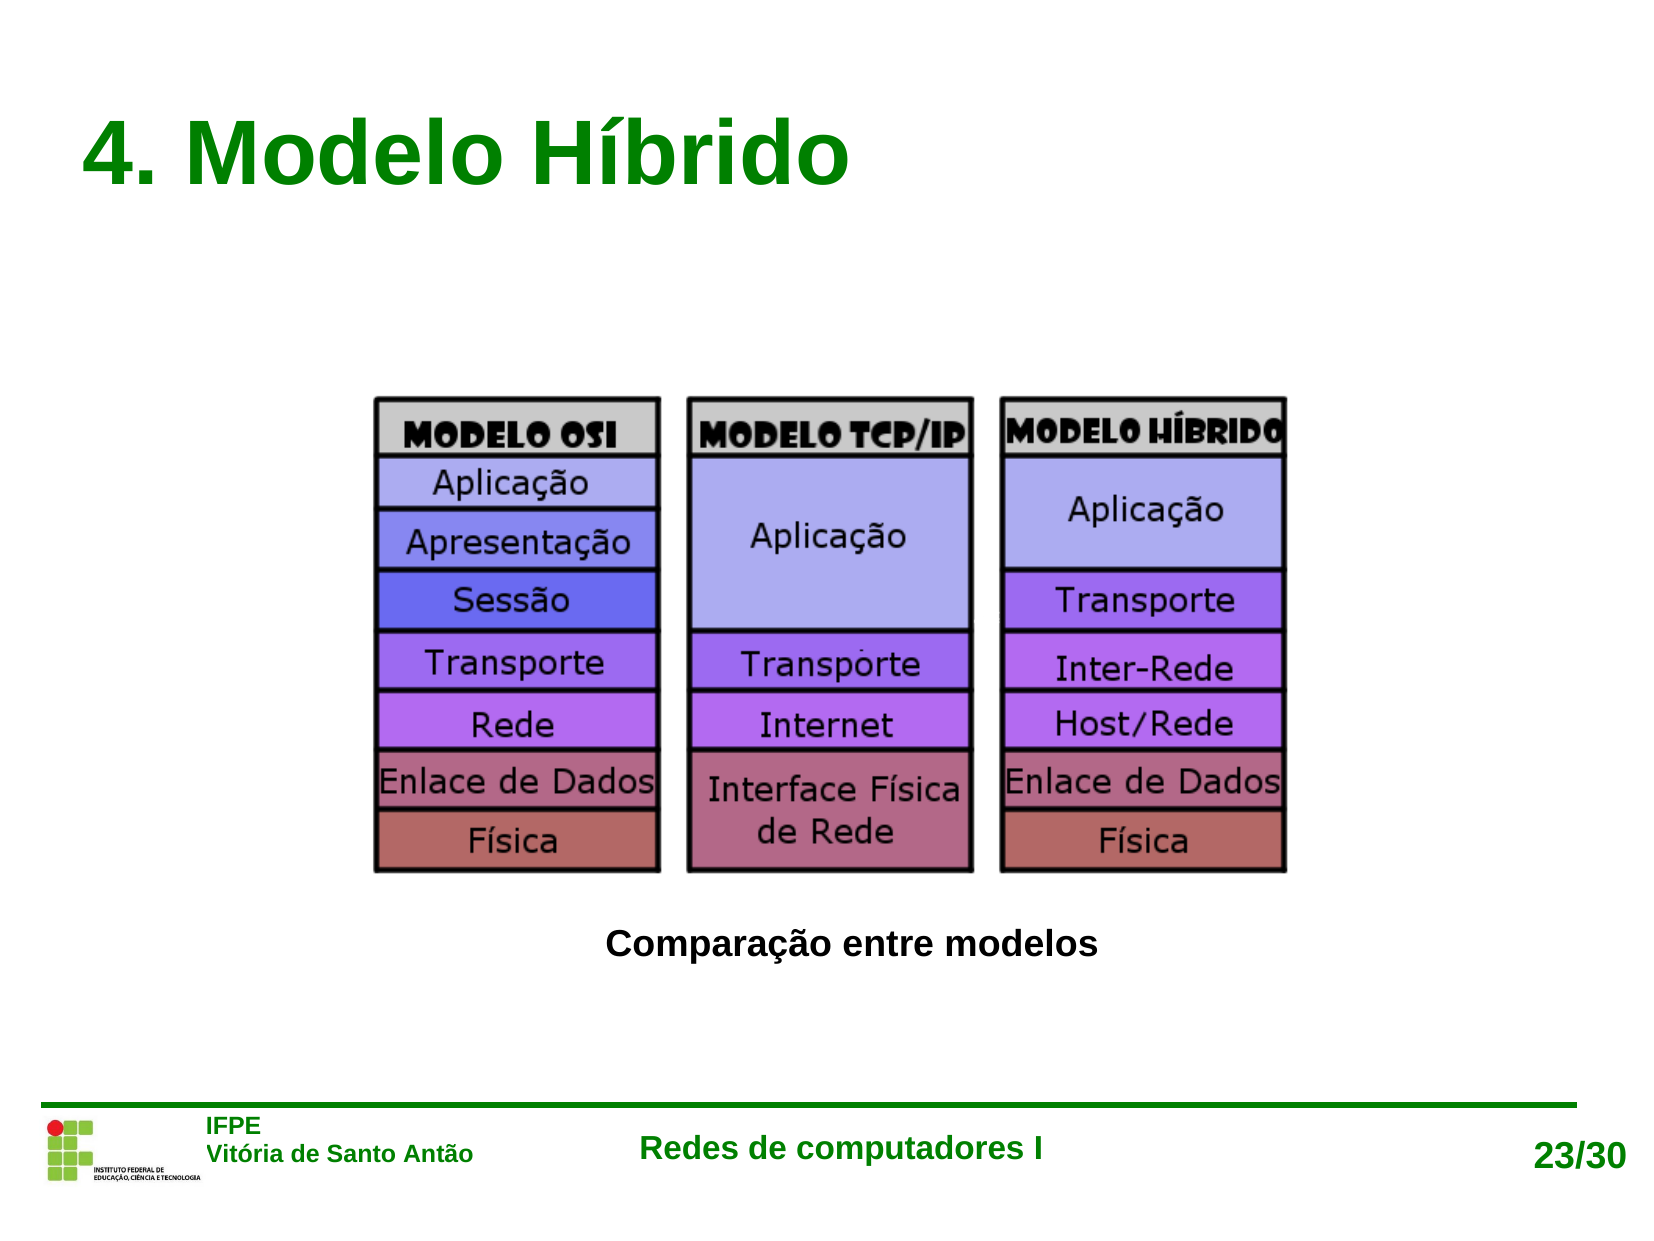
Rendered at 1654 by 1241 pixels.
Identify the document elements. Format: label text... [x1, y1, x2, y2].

picture [361, 387, 1300, 886]
text_box Comparação entre modelos [590, 915, 1123, 973]
title 4. Modelo Híbrido [82, 49, 1571, 257]
picture [39, 1111, 207, 1191]
